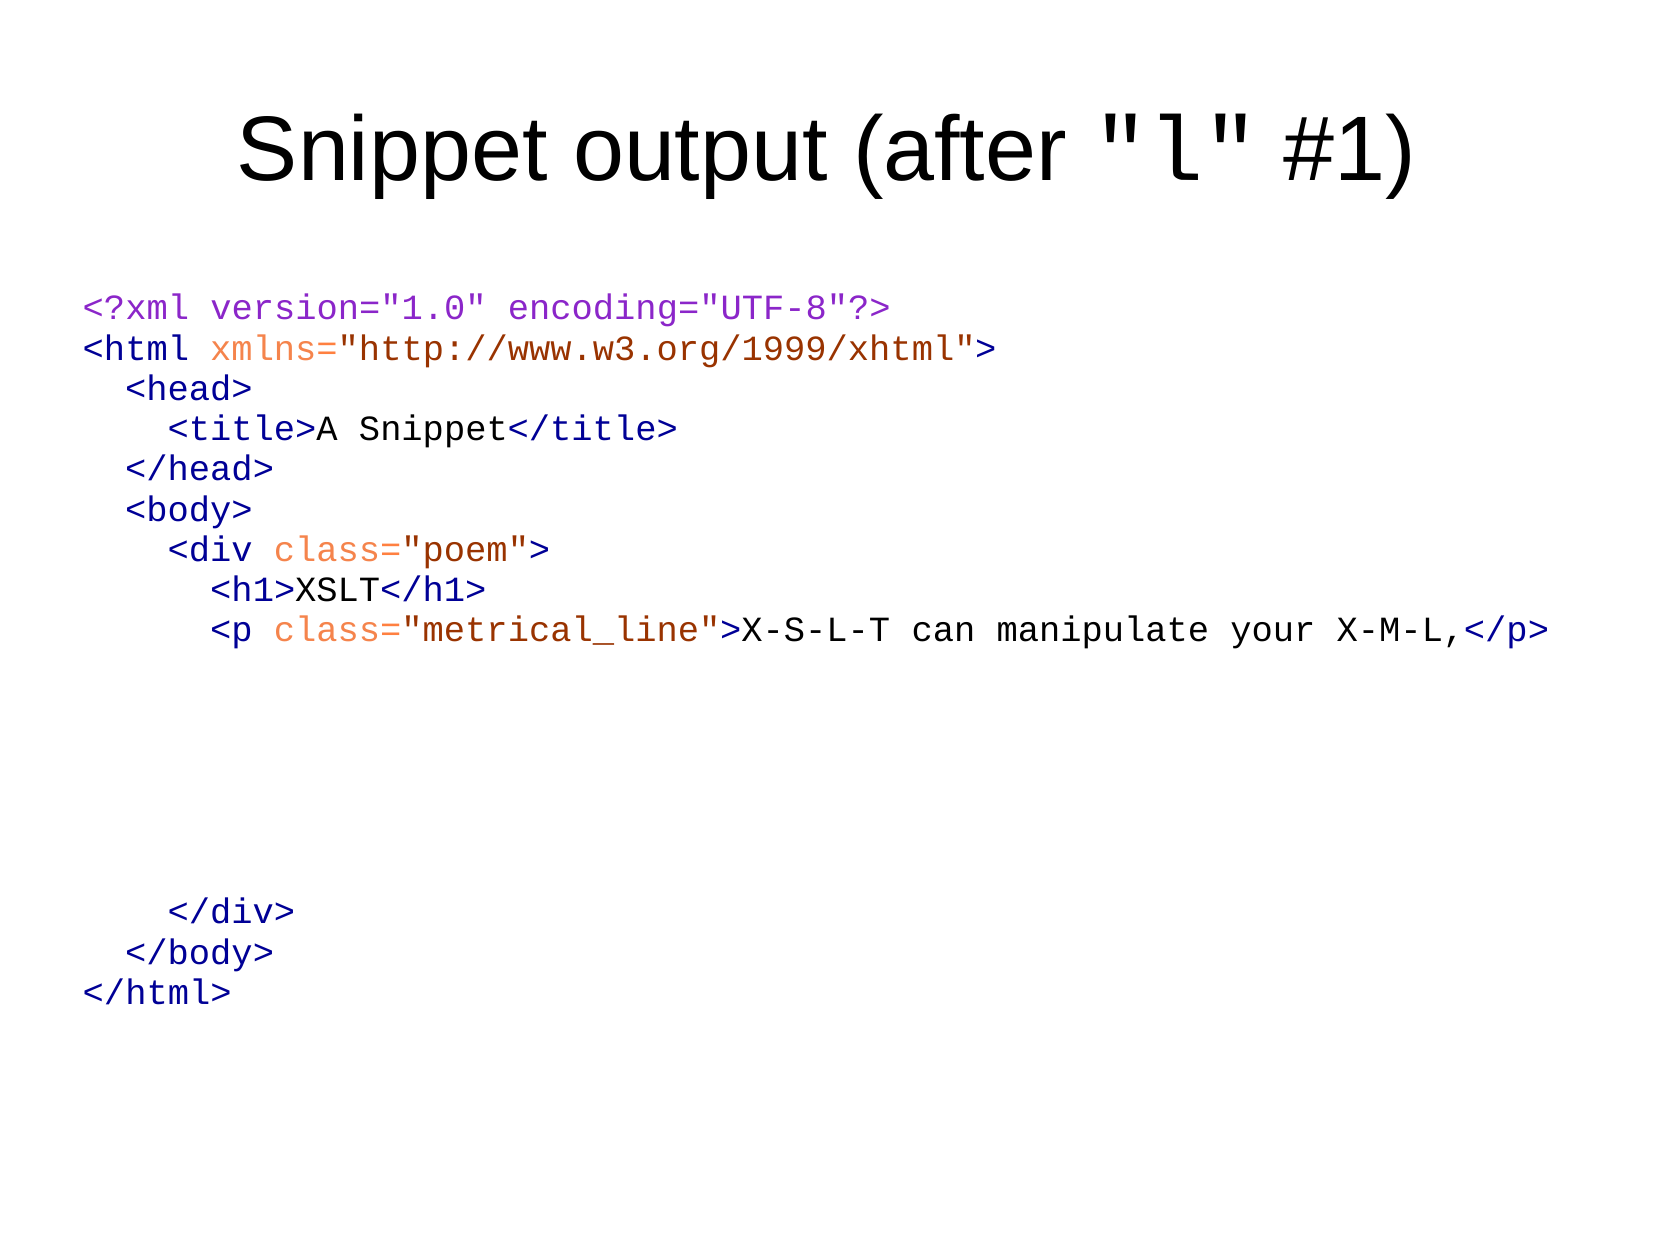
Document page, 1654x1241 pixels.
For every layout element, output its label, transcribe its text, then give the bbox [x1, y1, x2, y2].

title Snippet output (after "l" #1) [82, 49, 1571, 257]
list <?xml version="1.0" encoding="UTF-8"?> <html xmlns="http://www.w3.org/1999/xhtml"> <head> <title>A Snippet</title> </head> <body> <div class="poem"> <h1>XSLT</h1> <p class="metrical_line">X-S-L-T can manipulate your X-M-L,</p> </div> </body> </html> [82, 290, 1571, 1171]
